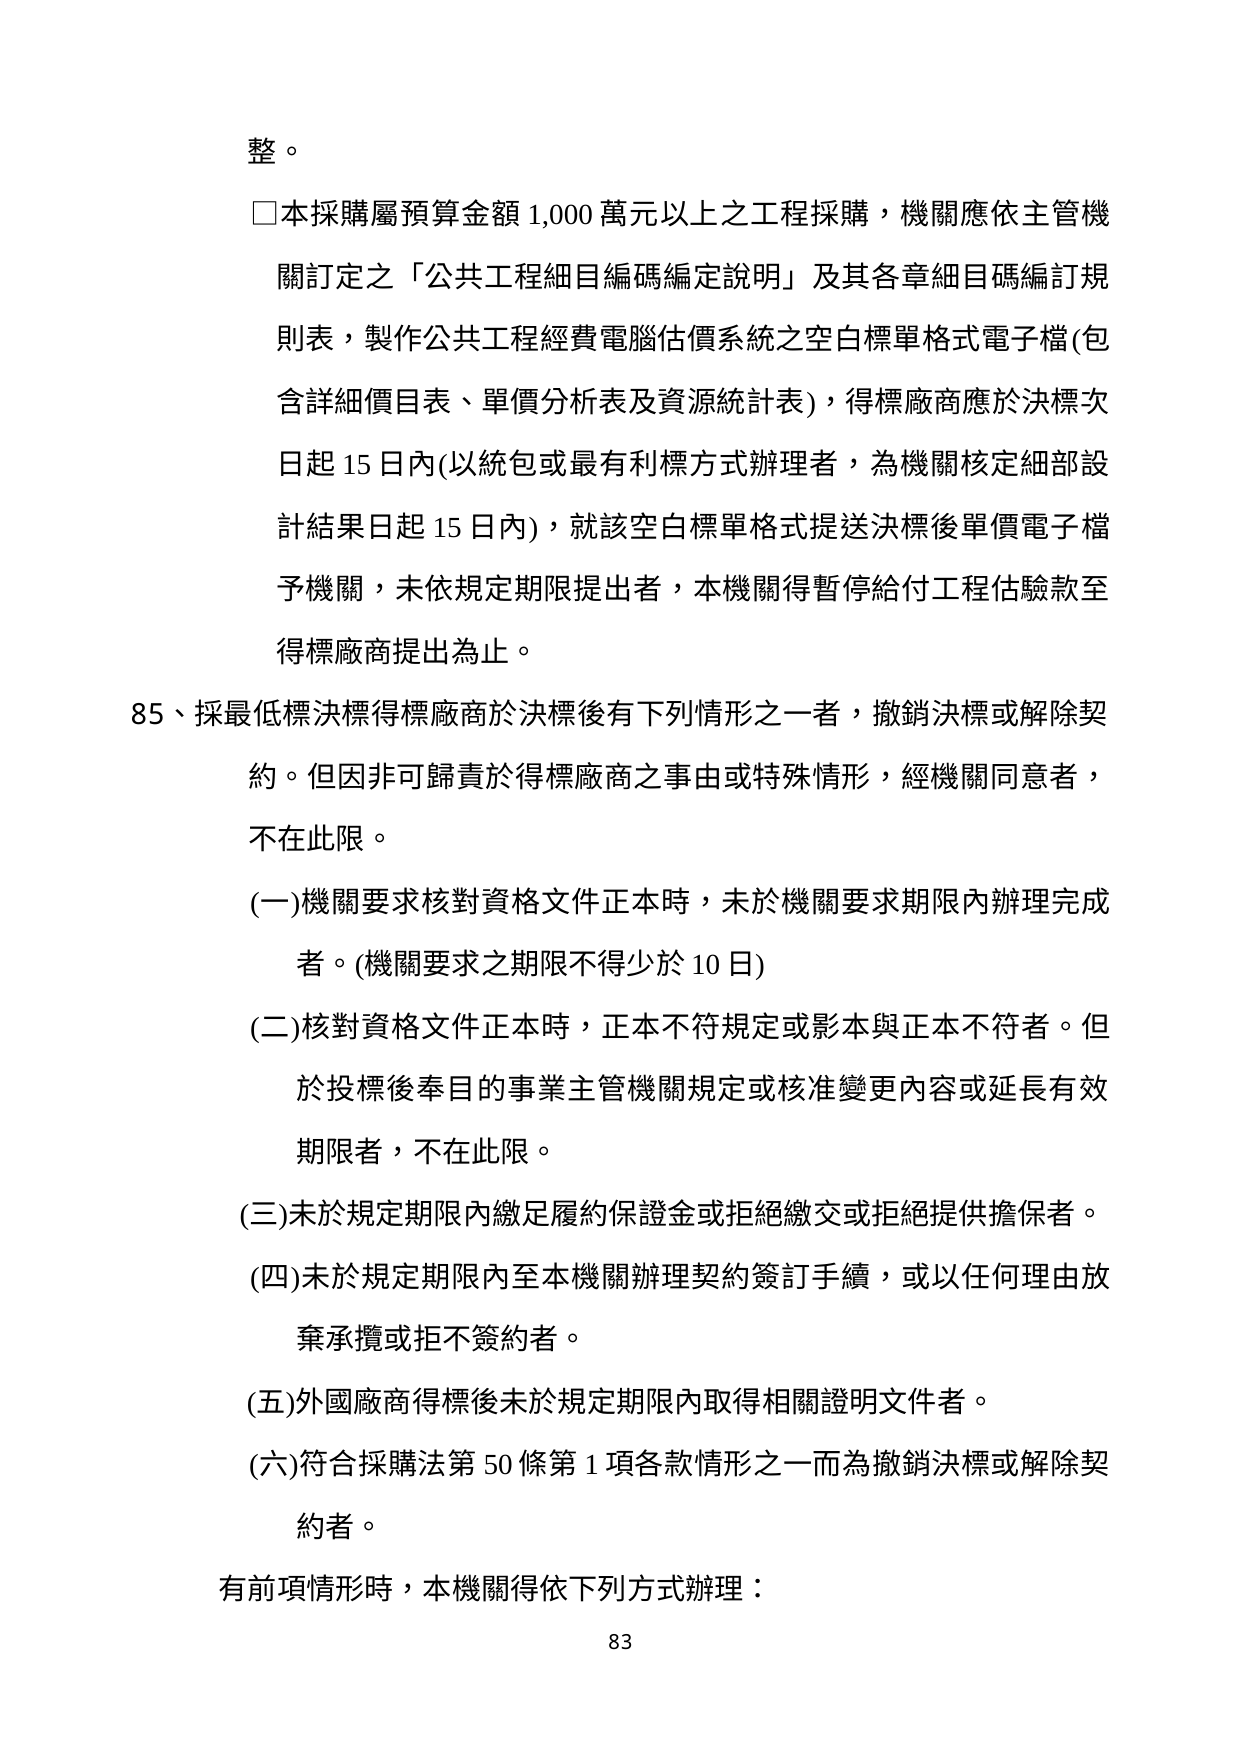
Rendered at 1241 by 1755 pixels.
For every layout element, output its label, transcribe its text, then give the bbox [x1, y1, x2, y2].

text (一)機關要求核對資格文件正本時，未於機關要求期限內辦理完成者。(機關要求之期限不得少於10日) [130, 858, 1110, 983]
text (二)核對資格文件正本時，正本不符規定或影本與正本不符者。但於投標後奉目的事業主管機關規定或核准變更內容或延長有效期限者，不在此限。 [130, 983, 1110, 1170]
list 採最低標決標得標廠商於決標後有下列情形之一者，撤銷決標或解除契約。但因非可歸責於得標廠商之事由或特殊情形，經機關同意者，不在此限。 [130, 670, 1110, 858]
text (六)符合採購法第50條第1項各款情形之一而為撤銷決標或解除契約者。 [130, 1420, 1110, 1545]
text 整。 [248, 108, 1110, 170]
text 有前項情形時，本機關得依下列方式辦理： [189, 1545, 1110, 1608]
text (三)未於規定期限內繳足履約保證金或拒絕繳交或拒絕提供擔保者。 [130, 1170, 1110, 1233]
text (四)未於規定期限內至本機關辦理契約簽訂手續，或以任何理由放棄承攬或拒不簽約者。 [130, 1233, 1110, 1358]
text □本採購屬預算金額1,000萬元以上之工程採購，機關應依主管機關訂定之「公共工程細目編碼編定說明」及其各章細目碼編訂規則表，製作公共工程經費電腦估價系統之空白標單格式電子檔(包含詳細價目表、單價分析表及資源統計表)，得標廠商應於決標次日起15日內(以統包或最有利標方式辦理者，為機關核定細部設計結果日起15日內)，就該空白標單格式提送決標後單價電子檔予機關，未依規定期限提出者，本機關得暫停給付工程估驗款至得標廠商提出為止。 [130, 170, 1110, 670]
text (五)外國廠商得標後未於規定期限內取得相關證明文件者。 [130, 1358, 1110, 1420]
